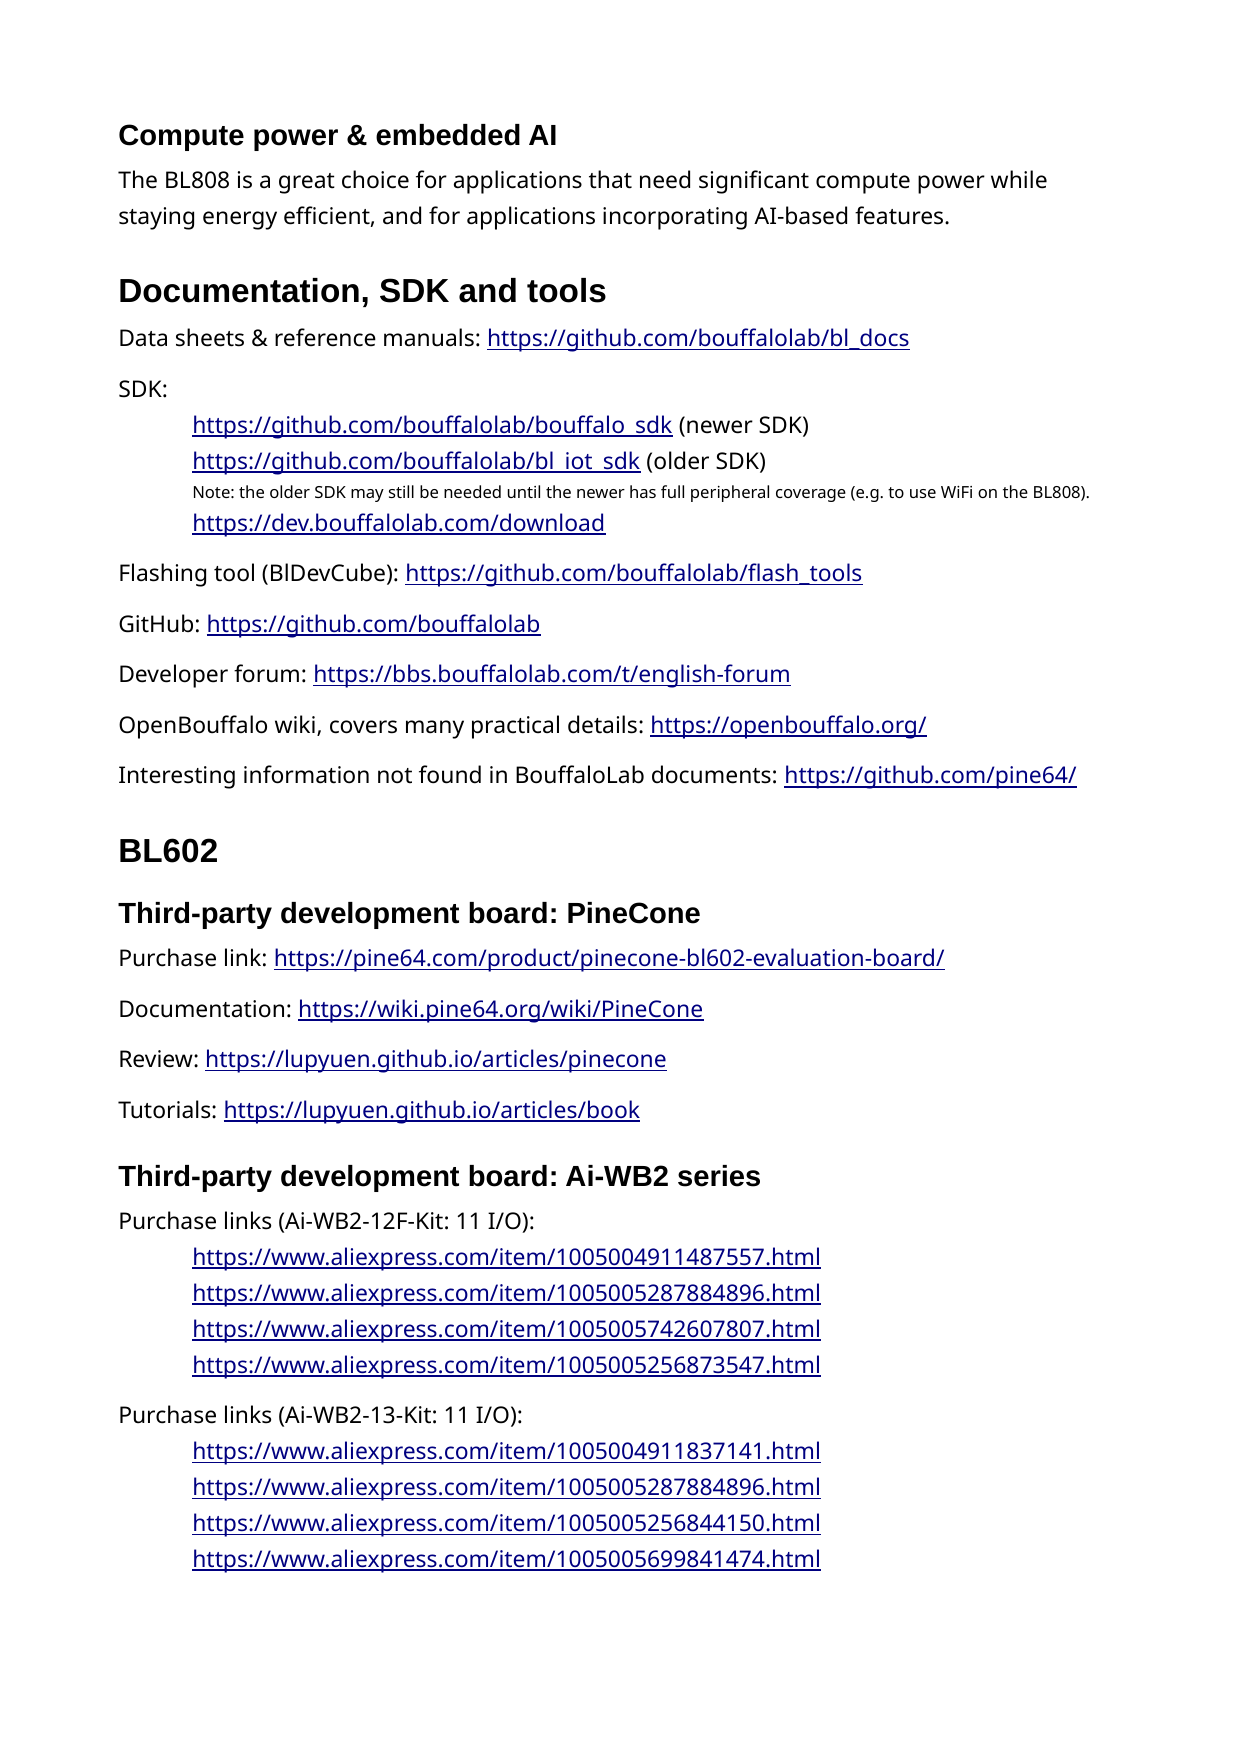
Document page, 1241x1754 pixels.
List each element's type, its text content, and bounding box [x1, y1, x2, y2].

text Review: https://lupyuen.github.io/articles/pinecone [118, 1043, 1122, 1074]
text https://www.aliexpress.com/item/1005005287884896.html [192, 1277, 1122, 1308]
text Note: the older SDK may still be needed until the newer has full peripheral coverage (e.g. to use WiFi on the BL808). [192, 481, 1122, 503]
subtitle Third-party development board: Ai-WB2 series [118, 1159, 1122, 1192]
text GitHub: https://github.com/bouffalolab [118, 608, 1122, 639]
text Documentation: https://wiki.pine64.org/wiki/PineCone [118, 993, 1122, 1024]
text Purchase links (Ai-WB2-12F-Kit: 11 I/O): [118, 1205, 1122, 1236]
text Purchase links (Ai-WB2-13-Kit: 11 I/O): [118, 1399, 1122, 1431]
text https://www.aliexpress.com/item/1005004911837141.html [192, 1435, 1122, 1466]
text https://www.aliexpress.com/item/1005005742607807.html [192, 1313, 1122, 1344]
text https://www.aliexpress.com/item/1005005699841474.html [192, 1543, 1122, 1574]
text https://www.aliexpress.com/item/1005005256844150.html [192, 1507, 1122, 1538]
text Interesting information not found in BouffaloLab documents: https://github.com/pine64/ [118, 759, 1122, 791]
text https://github.com/bouffalolab/bouffalo_sdk (newer SDK) [192, 409, 1122, 440]
text Data sheets & reference manuals: https://github.com/bouffalolab/bl_docs [118, 322, 1122, 354]
text Developer forum: https://bbs.bouffalolab.com/t/english-forum [118, 658, 1122, 689]
text The BL808 is a great choice for applications that need significant compute power while staying energy efficient, and for applications incorporating AI-based features. [118, 164, 1122, 231]
text https://www.aliexpress.com/item/1005004911487557.html [192, 1241, 1122, 1272]
subtitle Documentation, SDK and tools [118, 271, 1122, 310]
text Flashing tool (BlDevCube): https://github.com/bouffalolab/flash_tools [118, 557, 1122, 588]
text Purchase link: https://pine64.com/product/pinecone-bl602-evaluation-board/ [118, 942, 1122, 973]
subtitle BL602 [118, 831, 1122, 869]
text SDK: [118, 373, 1122, 404]
text https://github.com/bouffalolab/bl_iot_sdk (older SDK) [192, 445, 1122, 476]
text https://www.aliexpress.com/item/1005005287884896.html [192, 1471, 1122, 1502]
subtitle Third-party development board: PineCone [118, 896, 1122, 930]
subtitle Compute power & embedded AI [118, 118, 1122, 152]
text OpenBouffalo wiki, covers many practical details: https://openbouffalo.org/ [118, 709, 1122, 740]
text https://www.aliexpress.com/item/1005005256873547.html [192, 1349, 1122, 1380]
text Tutorials: https://lupyuen.github.io/articles/book [118, 1094, 1122, 1125]
text https://dev.bouffalolab.com/download [192, 507, 1122, 538]
